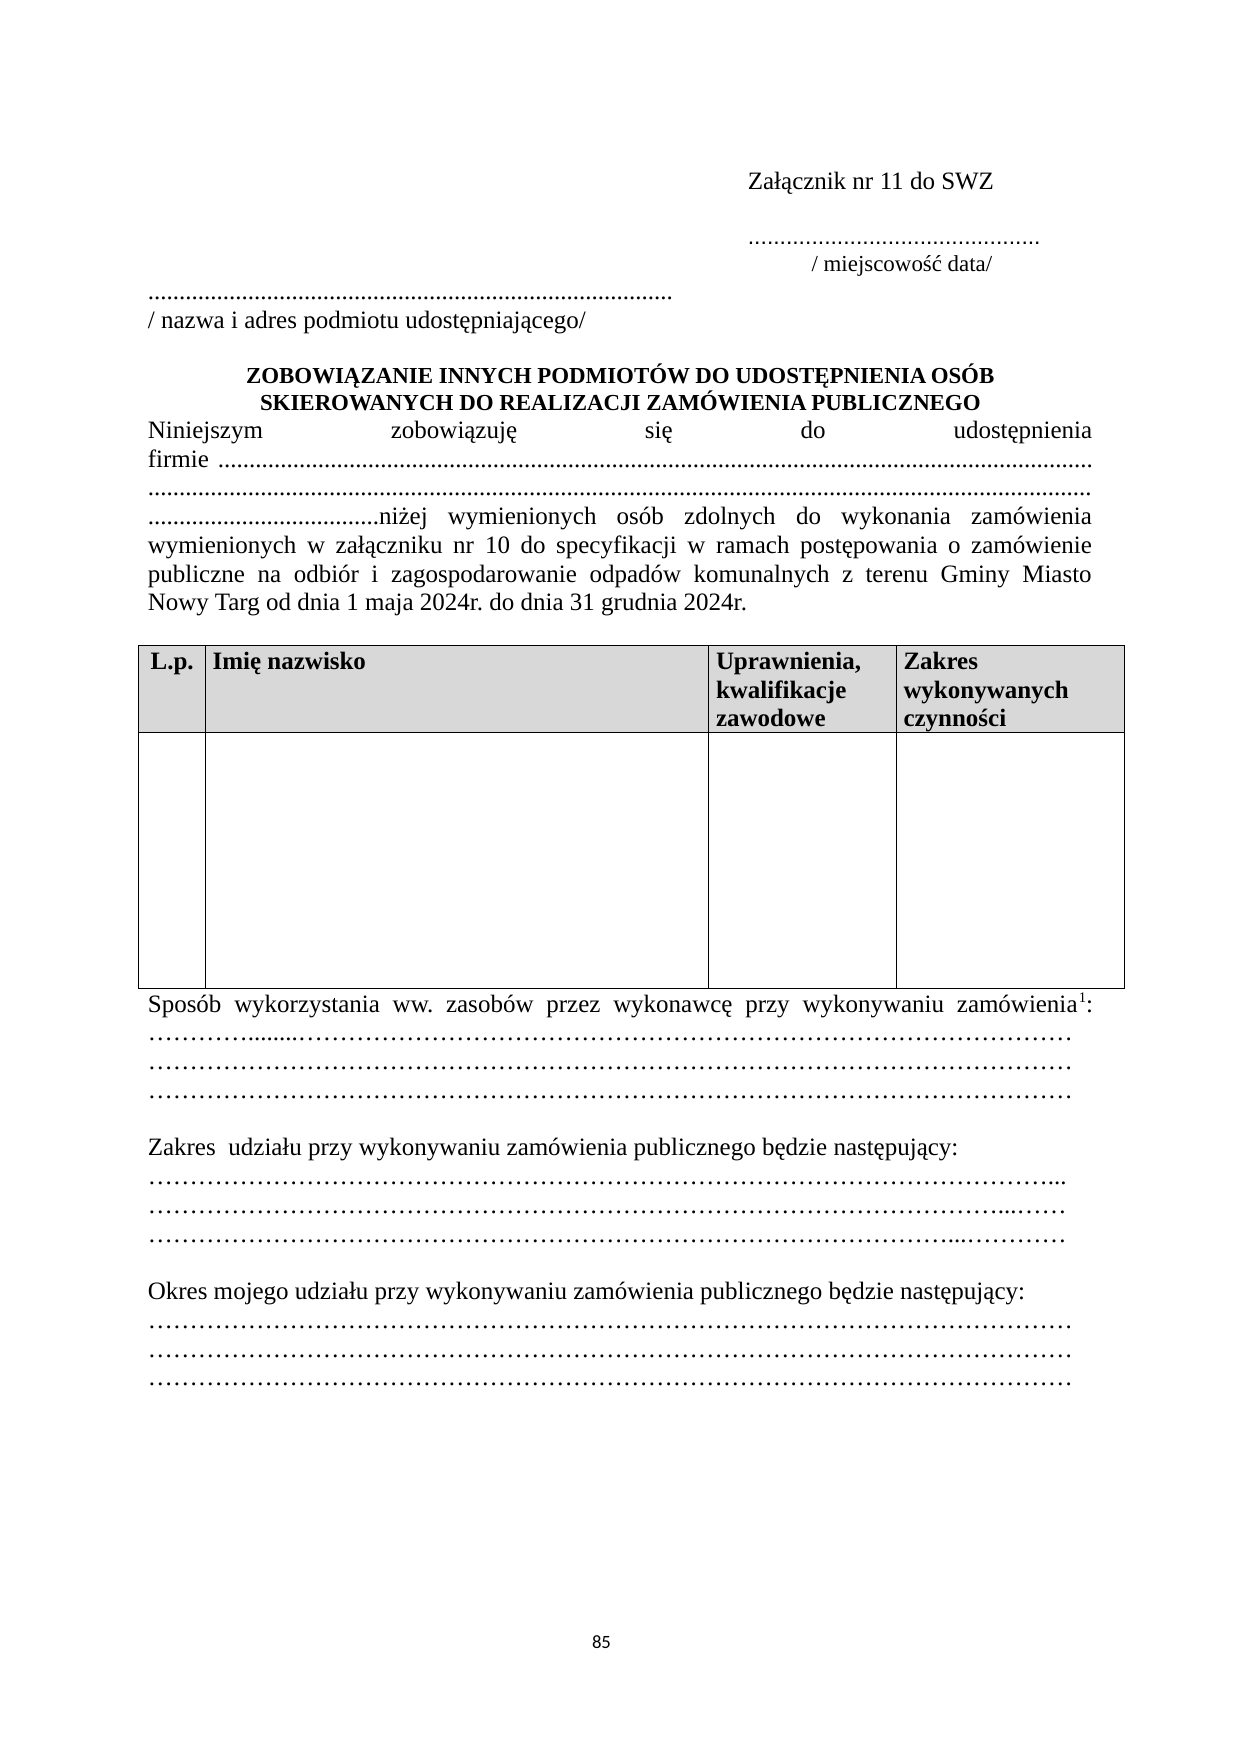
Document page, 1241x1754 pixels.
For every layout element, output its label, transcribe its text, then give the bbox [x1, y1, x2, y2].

text .............................................. [148, 223, 1093, 250]
text ………………………………………………………………………………………………… [148, 1362, 1093, 1391]
text .................................................................................... [148, 276, 1093, 305]
text / nazwa i adres podmiotu udostępniającego/ [148, 305, 1093, 333]
text ……………………………………………………………………………………...………… [148, 1219, 1093, 1247]
text Sposób wykorzystania ww. zasobów przez wykonawcę przy wykonywaniu zamówienia1: …………........………………………………………………………………………………… [148, 989, 1093, 1046]
text ………………………………………………………………………………………………… [148, 1334, 1093, 1362]
text ………………………………………………………………………………………………… [148, 1075, 1093, 1104]
text Zakres udziału przy wykonywaniu zamówienia publicznego będzie następujący: [148, 1132, 1093, 1161]
table_cell [709, 733, 896, 988]
text ………………………………………………………………………………………………… [148, 1305, 1093, 1334]
text ZOBOWIĄZANIE INNYCH PODMIOTÓW DO UDOSTĘPNIENIA OSÓB SKIEROWANYCH DO REALIZACJI ZAMÓWIENIA PUBLICZNEGO [148, 362, 1093, 415]
text Załącznik nr 11 do SWZ [148, 166, 1093, 194]
table_cell [139, 733, 205, 988]
table_header Zakres wykonywanych czynności [897, 646, 1124, 732]
text Niniejszym zobowiązuję się do udostępnienia firmie ........................................................................................................................................................................................................................................................................................................................................niżej wymienionych osób zdolnych do wykonania zamówienia wymienionych w załączniku nr 10 do specyfikacji w ramach postępowania o zamówienie publiczne na odbiór i zagospodarowanie odpadów komunalnych z terenu Gminy Miasto Nowy Targ od dnia 1 maja 2024r. do dnia 31 grudnia 2024r. [148, 415, 1093, 616]
text …………………………………………………………………………………………...…… [148, 1190, 1093, 1219]
text / miejscowość data/ [738, 250, 1093, 276]
table_cell [897, 733, 1124, 988]
text ………………………………………………………………………………………………... [148, 1161, 1093, 1190]
text ………………………………………………………………………………………………… [148, 1046, 1093, 1075]
table_header Imię nazwisko [206, 646, 708, 732]
text Okres mojego udziału przy wykonywaniu zamówienia publicznego będzie następujący: [148, 1276, 1093, 1305]
table_cell [206, 733, 708, 988]
table_header Uprawnienia, kwalifikacje zawodowe [709, 646, 896, 732]
table_header L.p. [139, 646, 205, 732]
